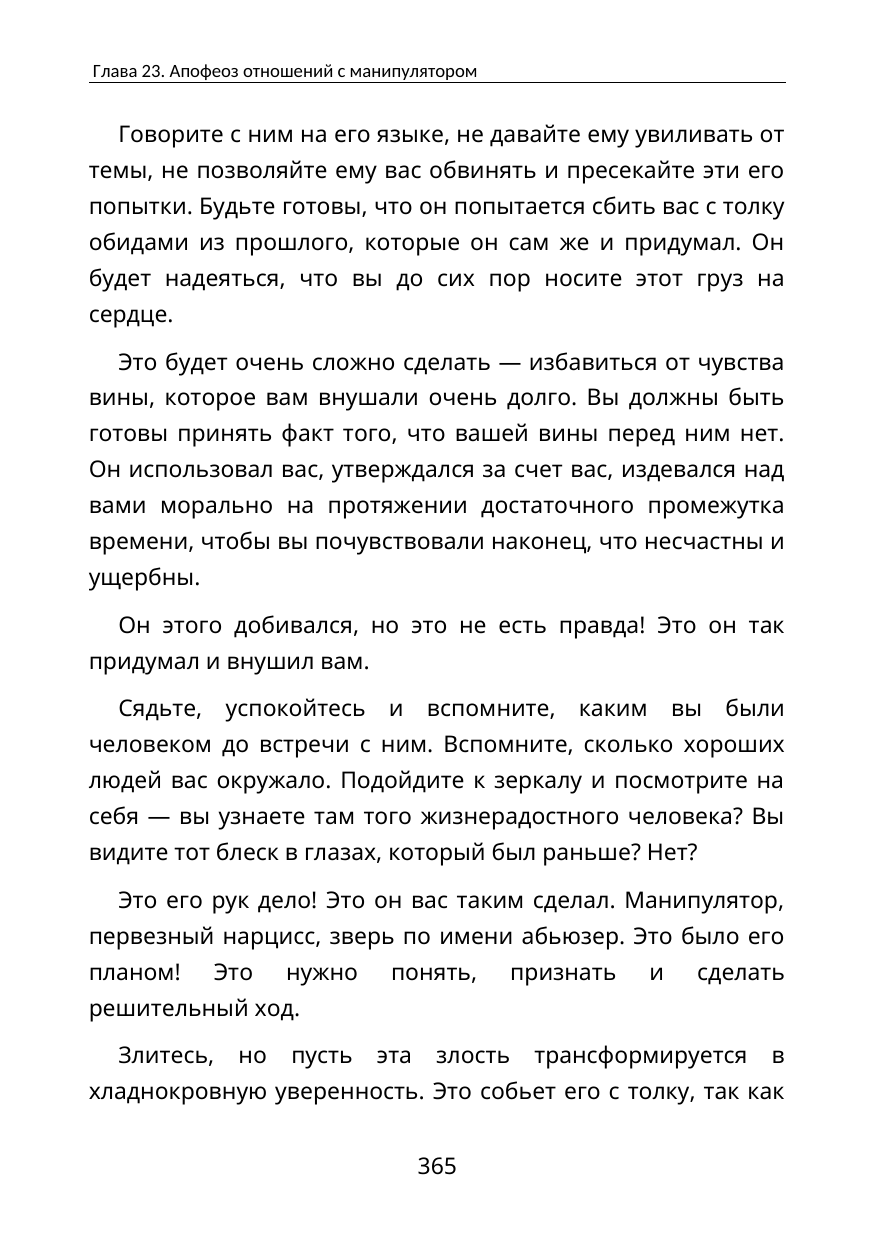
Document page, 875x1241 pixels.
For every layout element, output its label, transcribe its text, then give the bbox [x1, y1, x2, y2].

text Это будет очень сложно сделать — избавиться от чувства вины, которое вам внушали очень долго. Вы должны быть готовы принять факт того, что вашей вины перед ним нет. Он использовал вас, утверждался за счет вас, издевался над вами морально на протяжении достаточного промежутка времени, чтобы вы почувствовали наконец, что несчастны и ущербны. [88, 345, 786, 592]
text Он этого добивался, но это не есть правда! Это он так придумал и внушил вам. [88, 609, 786, 676]
text Злитесь, но пусть эта злость трансформируется в хладнокровную уверенность. Это собьет его с толку, так как [88, 1039, 786, 1107]
text Это его рук дело! Это он вас таким сделал. Манипулятор, первезный нарцисс, зверь по имени абьюзер. Это было его планом! Это нужно понять, признать и сделать решительный ход. [88, 884, 786, 1023]
text Говорите с ним на его языке, не давайте ему увиливать от темы, не позволяйте ему вас обвинять и пресекайте эти его попытки. Будьте готовы, что он попытается сбить вас с толку обидами из прошлого, которые он сам же и придумал. Он будет надеяться, что вы до сих пор носите этот груз на сердце. [88, 118, 786, 329]
text Сядьте, успокойтесь и вспомните, каким вы были человеком до встречи с ним. Вспомните, сколько хороших людей вас окружало. Подойдите к зеркалу и посмотрите на себя — вы узнаете там того жизнерадостного человека? Вы видите тот блеск в глазах, который был раньше? Нет? [88, 692, 786, 867]
